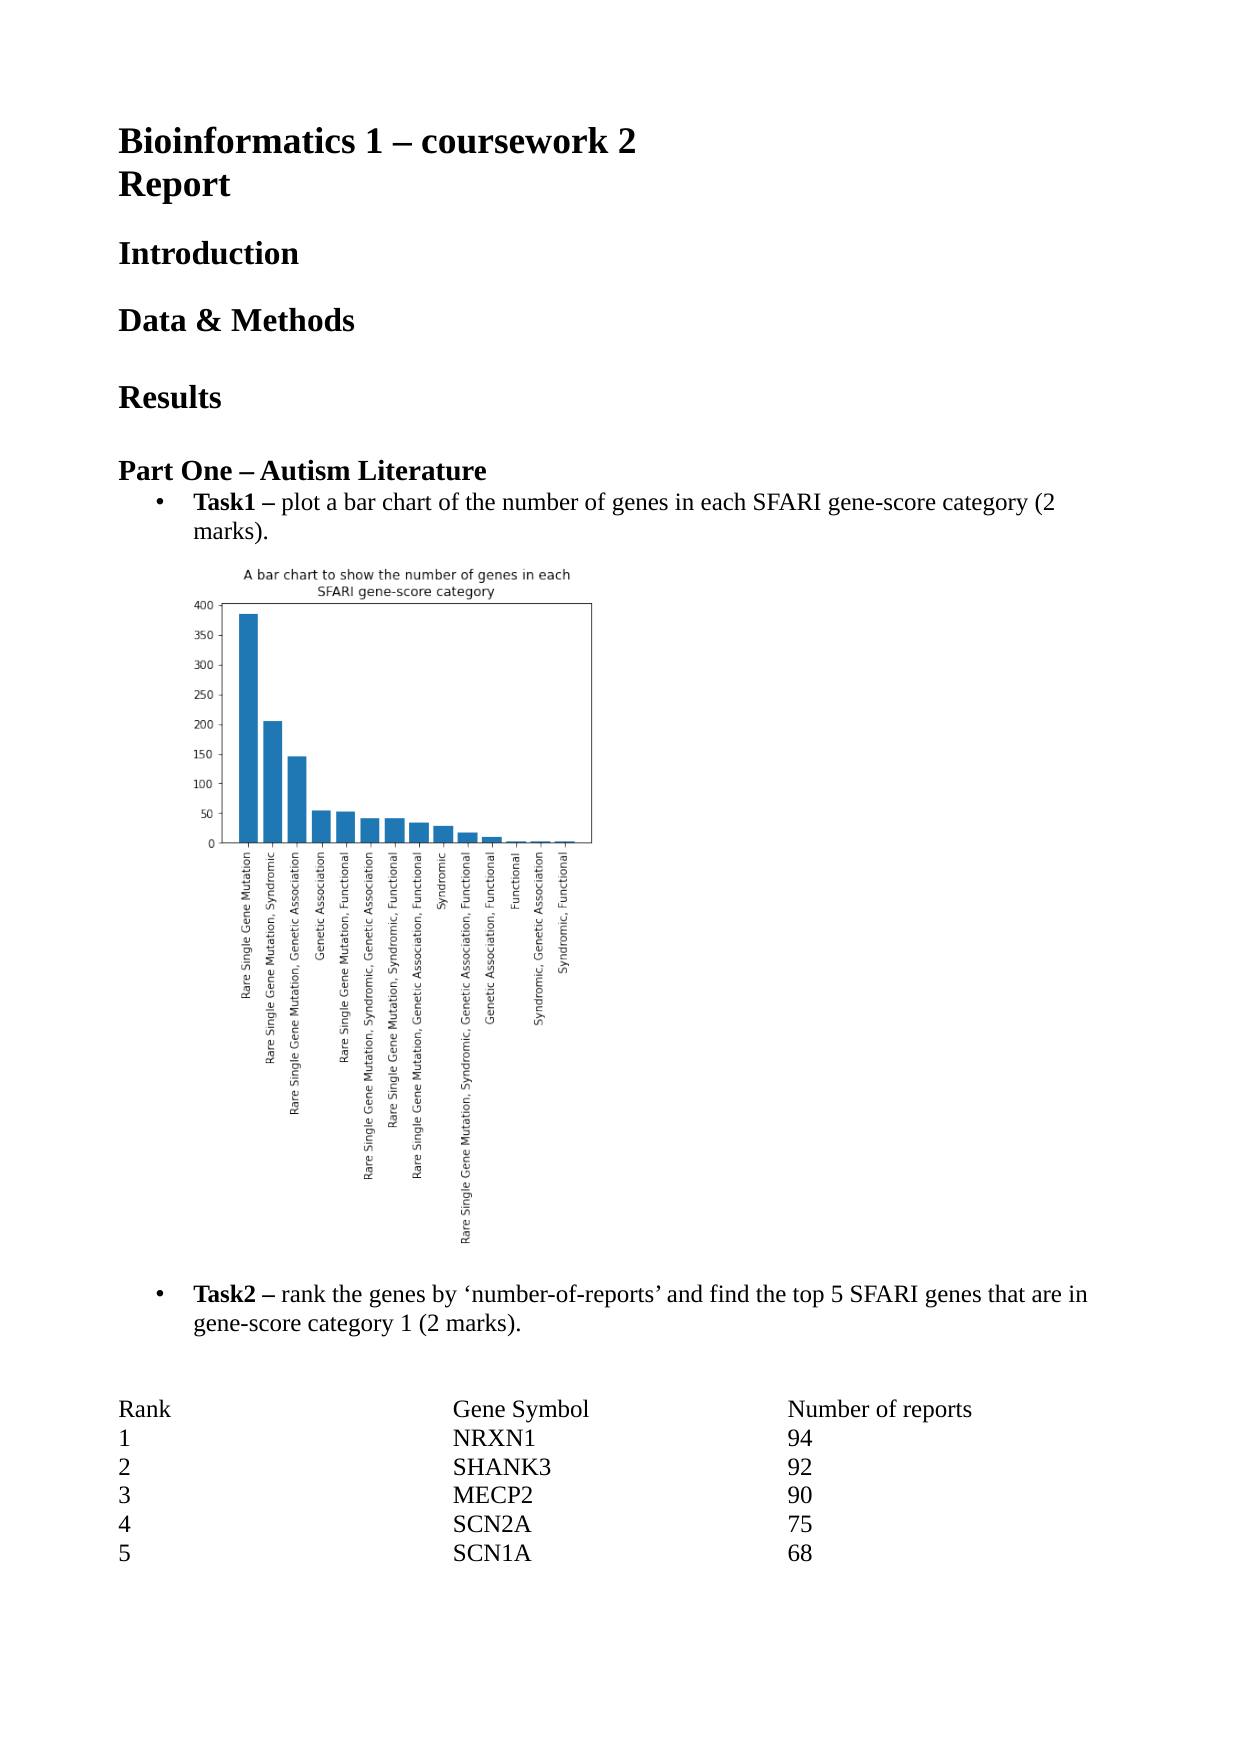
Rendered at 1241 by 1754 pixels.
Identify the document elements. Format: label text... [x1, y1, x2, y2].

table_cell MECP2 [453, 1481, 787, 1509]
table_cell SCN2A [453, 1509, 787, 1538]
table_cell 2 [118, 1452, 453, 1481]
table_cell 5 [118, 1538, 453, 1567]
table_header Gene Symbol [453, 1394, 787, 1423]
table_cell SHANK3 [453, 1452, 787, 1481]
text Data & Methods [118, 300, 1122, 377]
table_cell 94 [788, 1423, 1122, 1452]
table_cell NRXN1 [453, 1423, 787, 1452]
table_cell 75 [788, 1509, 1122, 1538]
table_cell 92 [788, 1452, 1122, 1481]
table_cell 90 [788, 1481, 1122, 1509]
table_cell 68 [788, 1538, 1122, 1567]
table_header Rank [118, 1394, 453, 1423]
picture [185, 561, 599, 1251]
table_cell 1 [118, 1423, 453, 1452]
table_cell 3 [118, 1481, 453, 1509]
table_header Number of reports [788, 1394, 1122, 1423]
text Bioinformatics 1 – coursework 2 [118, 118, 1122, 161]
text Results Part One – Autism Literature [118, 377, 1122, 487]
list Task2 – rank the genes by ‘number-of-reports’ and find the top 5 SFARI genes that are in gene-score category 1 (2 marks). [156, 1279, 1122, 1394]
table_cell SCN1A [453, 1538, 787, 1567]
table_cell 4 [118, 1509, 453, 1538]
text Report Introduction [118, 161, 1122, 300]
list Task1 – plot a bar chart of the number of genes in each SFARI gene-score category (2 marks). [156, 487, 1122, 1279]
